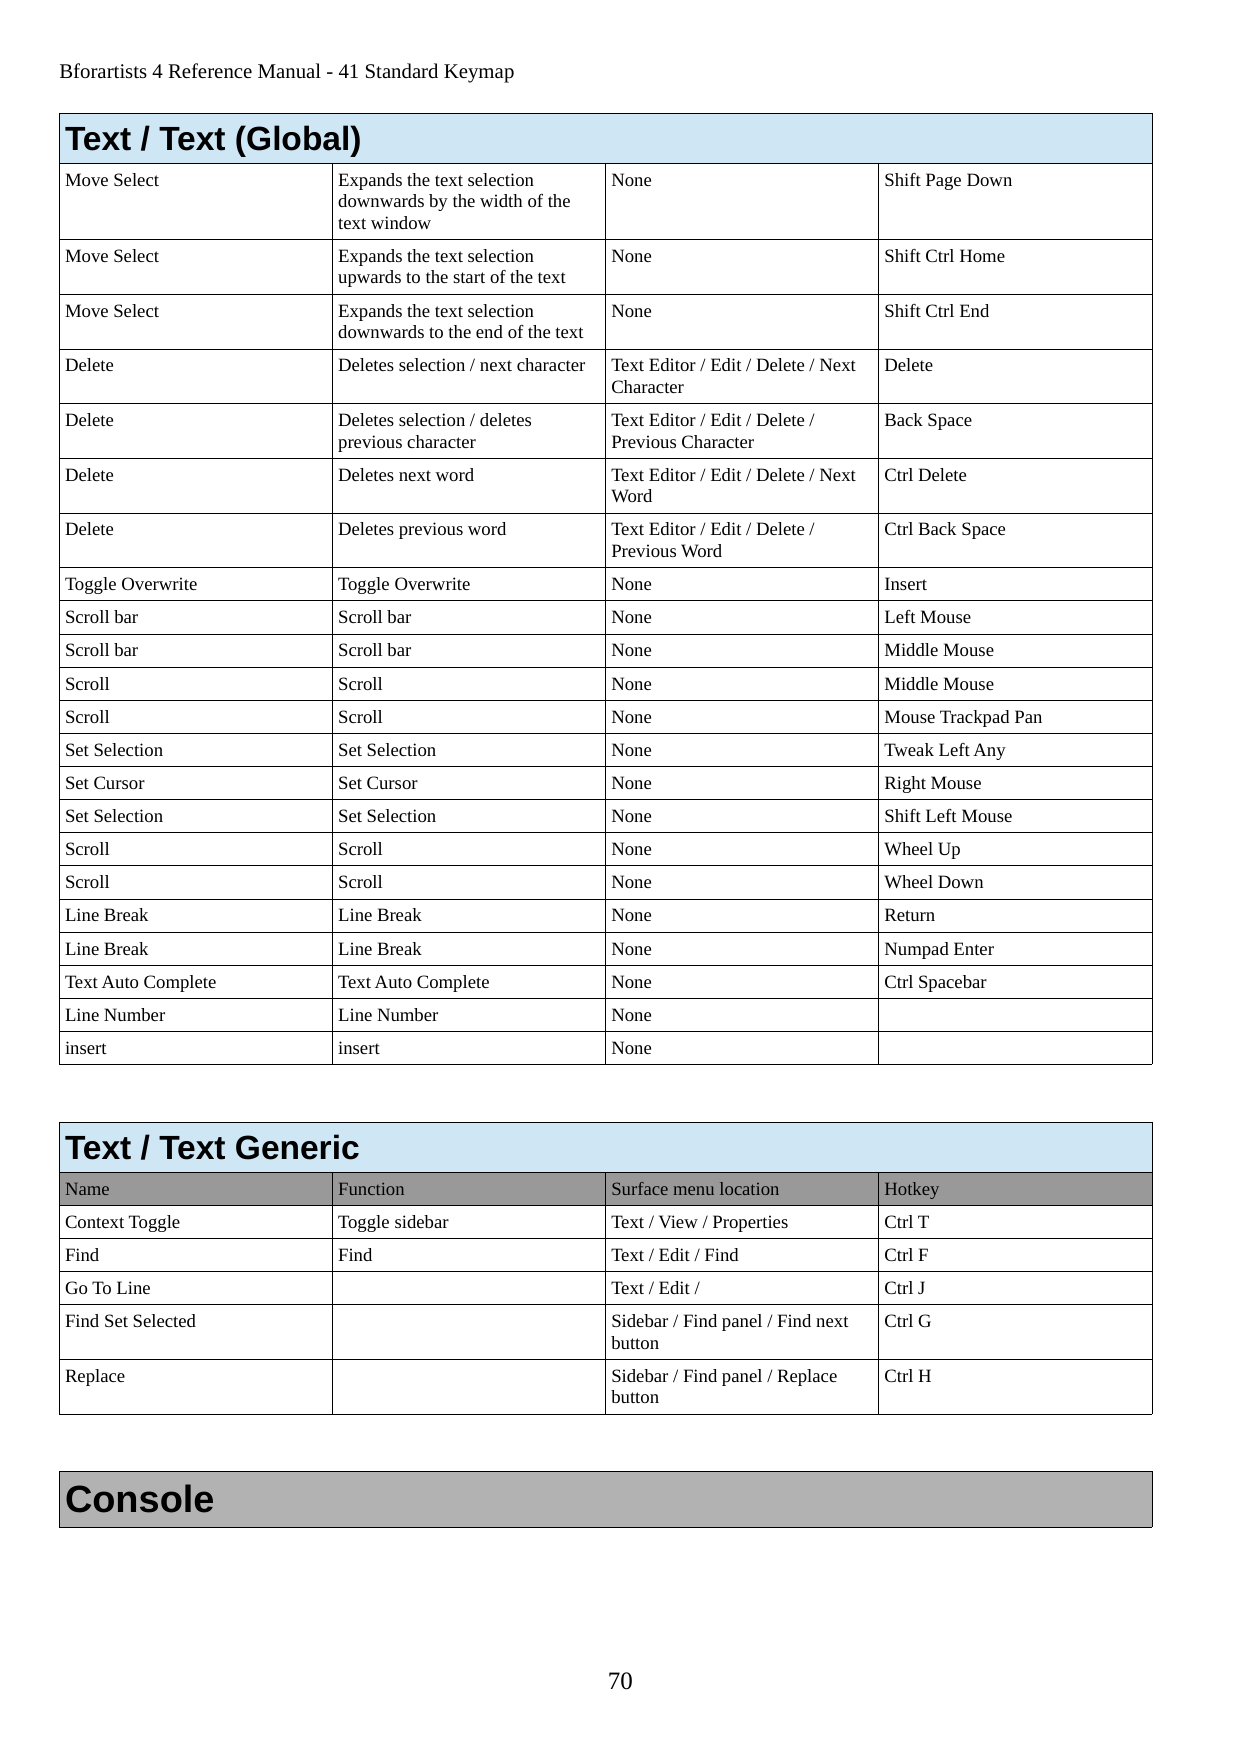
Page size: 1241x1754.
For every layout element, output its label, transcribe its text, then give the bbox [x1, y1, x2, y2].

table_cell Toggle sidebar [333, 1206, 605, 1238]
table_cell Ctrl F [879, 1239, 1152, 1271]
table_cell Delete [879, 350, 1152, 403]
table_cell Deletes selection / deletes previous character [333, 404, 605, 458]
table_cell Scroll [333, 701, 605, 733]
table_cell Left Mouse [879, 601, 1152, 633]
table_cell None [606, 164, 878, 239]
table_cell Ctrl H [879, 1360, 1152, 1414]
table_cell Shift Page Down [879, 164, 1152, 239]
table_cell [333, 1272, 605, 1304]
table_cell Scroll [60, 866, 332, 898]
table_cell Line Number [60, 999, 332, 1031]
table_cell Text Editor / Edit / Delete / Next Character [606, 350, 878, 403]
table_cell Ctrl Spacebar [879, 966, 1152, 998]
table_cell Find Set Selected [60, 1305, 332, 1359]
table_header Text / Text Generic [60, 1123, 1152, 1172]
table_cell Line Break [60, 933, 332, 965]
table_cell Ctrl Delete [879, 459, 1152, 512]
table_cell Scroll [333, 866, 605, 898]
table_cell Text / View / Properties [606, 1206, 878, 1238]
table_cell Replace [60, 1360, 332, 1414]
table_cell Set Cursor [333, 767, 605, 799]
table_cell None [606, 1032, 878, 1064]
table_cell Expands the text selection downwards to the end of the text [333, 295, 605, 348]
table_cell Name [60, 1173, 332, 1205]
table_cell Shift Ctrl Home [879, 240, 1152, 294]
table_cell Text Auto Complete [333, 966, 605, 998]
table_cell None [606, 933, 878, 965]
table_cell Context Toggle [60, 1206, 332, 1238]
table_cell Delete [60, 514, 332, 567]
table_cell Ctrl Back Space [879, 514, 1152, 567]
table_cell Mouse Trackpad Pan [879, 701, 1152, 733]
table_cell Move Select [60, 295, 332, 348]
table_cell Find [60, 1239, 332, 1271]
table_cell Toggle Overwrite [333, 568, 605, 600]
table_cell [333, 1360, 605, 1414]
table_cell Middle Mouse [879, 635, 1152, 667]
table_cell Scroll [333, 668, 605, 700]
table_cell Ctrl T [879, 1206, 1152, 1238]
table_cell Text Editor / Edit / Delete / Previous Character [606, 404, 878, 458]
table_cell Numpad Enter [879, 933, 1152, 965]
table_cell insert [333, 1032, 605, 1064]
table_header Console [60, 1472, 1152, 1527]
table_cell [879, 999, 1152, 1031]
table_cell Sidebar / Find panel / Replace button [606, 1360, 878, 1414]
table_cell Delete [60, 404, 332, 458]
table_cell Ctrl J [879, 1272, 1152, 1304]
table_cell Text / Edit / Find [606, 1239, 878, 1271]
table_cell Set Cursor [60, 767, 332, 799]
table_cell Scroll [60, 701, 332, 733]
table_cell Back Space [879, 404, 1152, 458]
table_cell Delete [60, 350, 332, 403]
table_cell Wheel Up [879, 833, 1152, 865]
table_cell Scroll [60, 668, 332, 700]
table_cell Scroll bar [333, 601, 605, 633]
table_cell Return [879, 900, 1152, 932]
table_cell Hotkey [879, 1173, 1152, 1205]
table_cell None [606, 240, 878, 294]
table_cell None [606, 800, 878, 832]
table_cell Insert [879, 568, 1152, 600]
table_cell Set Selection [333, 800, 605, 832]
table_cell insert [60, 1032, 332, 1064]
table_cell Surface menu location [606, 1173, 878, 1205]
table_cell Scroll bar [333, 635, 605, 667]
table_cell Scroll bar [60, 601, 332, 633]
table_cell None [606, 295, 878, 348]
table_cell Line Break [333, 933, 605, 965]
table_cell Expands the text selection downwards by the width of the text window [333, 164, 605, 239]
table_cell None [606, 601, 878, 633]
table_cell None [606, 668, 878, 700]
table_cell Wheel Down [879, 866, 1152, 898]
table_cell Move Select [60, 164, 332, 239]
table_cell Ctrl G [879, 1305, 1152, 1359]
table_cell Shift Ctrl End [879, 295, 1152, 348]
table_cell Text Auto Complete [60, 966, 332, 998]
table_cell None [606, 734, 878, 766]
table_cell None [606, 833, 878, 865]
table_cell Function [333, 1173, 605, 1205]
table_cell Right Mouse [879, 767, 1152, 799]
table_cell None [606, 900, 878, 932]
table_cell None [606, 701, 878, 733]
table_cell Tweak Left Any [879, 734, 1152, 766]
table_cell None [606, 966, 878, 998]
table_cell Text Editor / Edit / Delete / Previous Word [606, 514, 878, 567]
table_cell Deletes selection / next character [333, 350, 605, 403]
table_cell Find [333, 1239, 605, 1271]
table_cell [333, 1305, 605, 1359]
table_cell Move Select [60, 240, 332, 294]
table_cell Scroll bar [60, 635, 332, 667]
table_cell Deletes previous word [333, 514, 605, 567]
table_cell Set Selection [333, 734, 605, 766]
table_cell Deletes next word [333, 459, 605, 512]
table_cell Line Break [60, 900, 332, 932]
table_cell None [606, 568, 878, 600]
table_cell Expands the text selection upwards to the start of the text [333, 240, 605, 294]
table_cell Scroll [60, 833, 332, 865]
table_cell Shift Left Mouse [879, 800, 1152, 832]
table_cell Scroll [333, 833, 605, 865]
table_cell None [606, 767, 878, 799]
table_cell Set Selection [60, 800, 332, 832]
table_cell Set Selection [60, 734, 332, 766]
table_cell Line Break [333, 900, 605, 932]
table_cell Middle Mouse [879, 668, 1152, 700]
table_header Text / Text (Global) [60, 114, 1152, 163]
table_cell Line Number [333, 999, 605, 1031]
table_cell [879, 1032, 1152, 1064]
table_cell Text / Edit / [606, 1272, 878, 1304]
table_cell Toggle Overwrite [60, 568, 332, 600]
table_cell Go To Line [60, 1272, 332, 1304]
table_cell None [606, 999, 878, 1031]
table_cell Sidebar / Find panel / Find next button [606, 1305, 878, 1359]
table_cell None [606, 635, 878, 667]
table_cell None [606, 866, 878, 898]
table_cell Text Editor / Edit / Delete / Next Word [606, 459, 878, 512]
table_cell Delete [60, 459, 332, 512]
